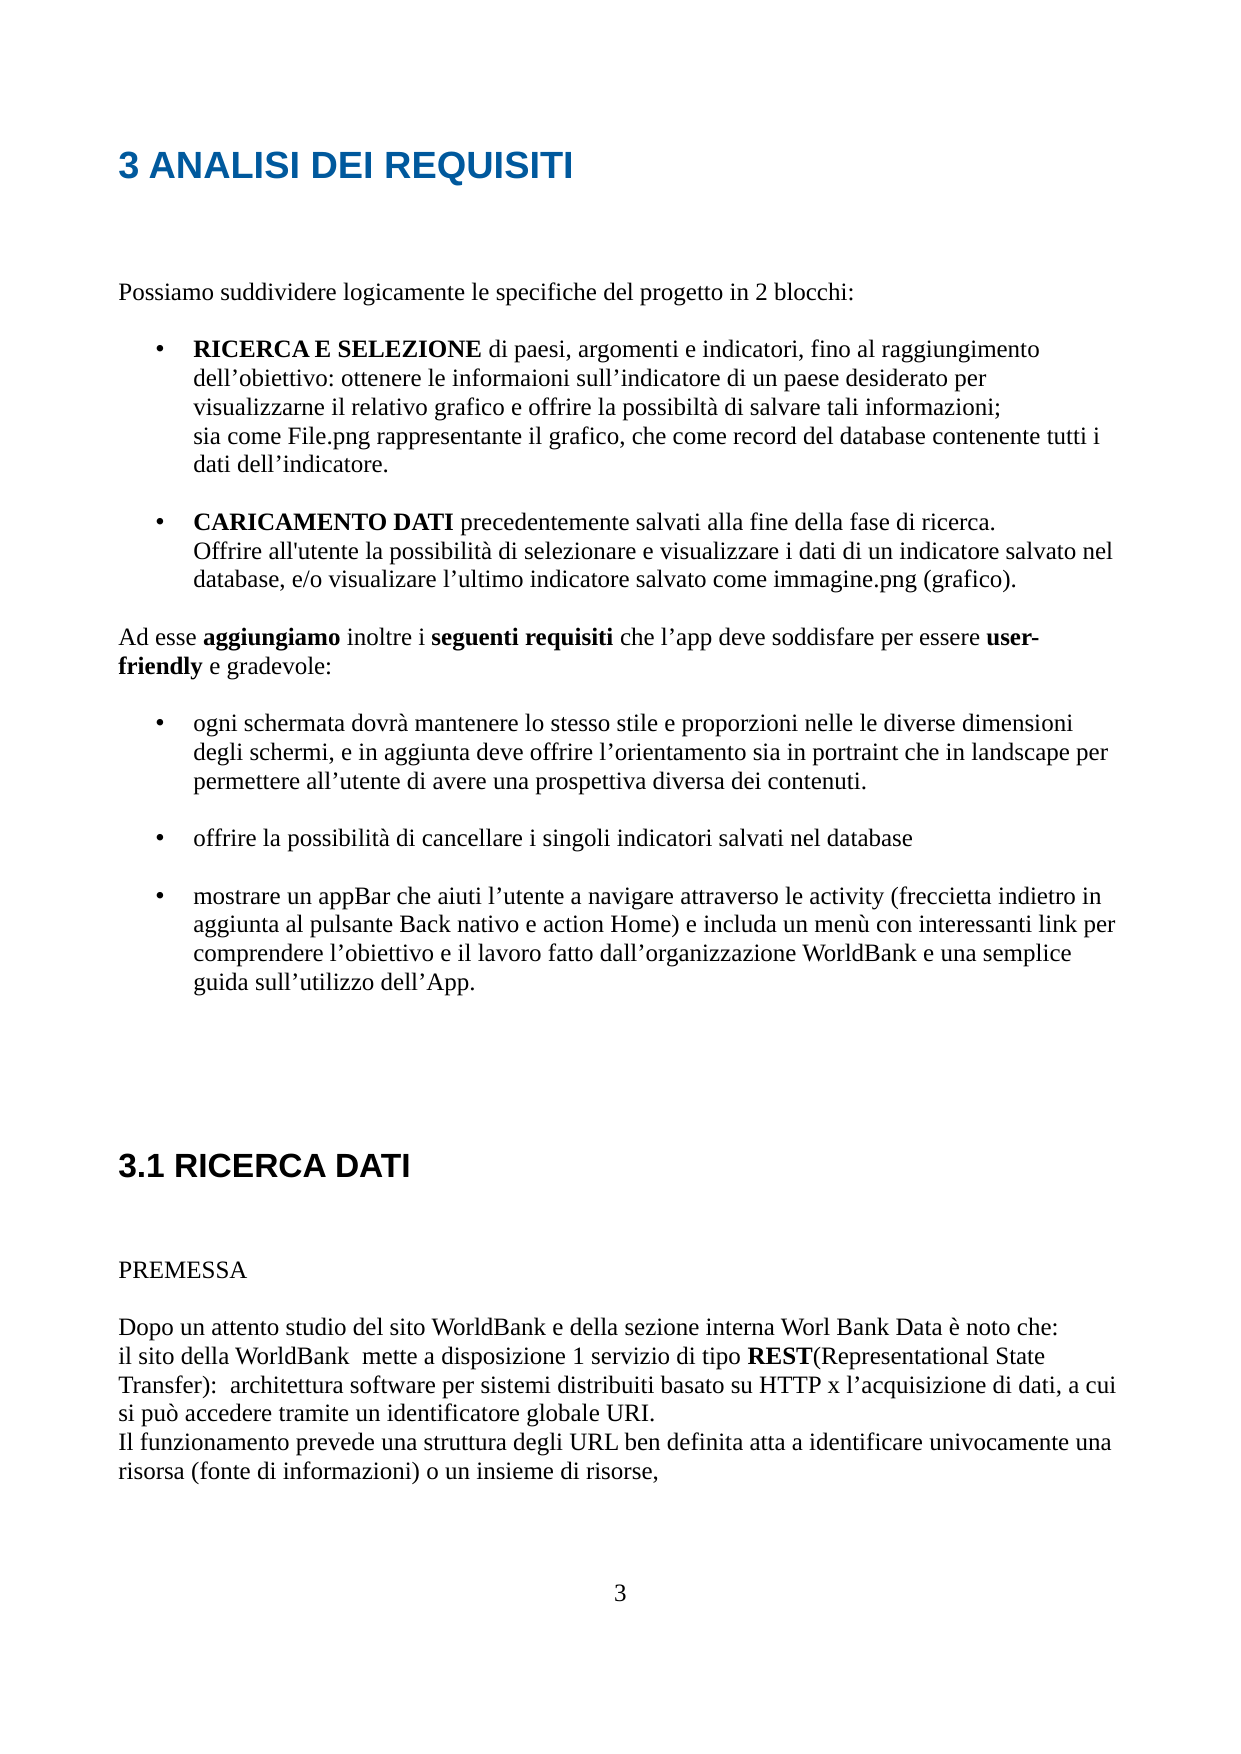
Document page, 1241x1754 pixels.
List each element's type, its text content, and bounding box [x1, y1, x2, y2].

text Ad esse aggiungiamo inoltre i seguenti requisiti che l’app deve soddisfare per essere user-friendly e gradevole: [118, 622, 1122, 679]
list mostrare un appBar che aiuti l’utente a navigare attraverso le activity (freccietta indietro in aggiunta al pulsante Back nativo e action Home) e includa un menù con interessanti link per comprendere l’obiettivo e il lavoro fatto dall’organizzazione WorldBank e una semplice guida sull’utilizzo dell’App. [156, 881, 1122, 996]
text Dopo un attento studio del sito WorldBank e della sezione interna Worl Bank Data è noto che: [118, 1312, 1122, 1341]
list offrire la possibilità di cancellare i singoli indicatori salvati nel database [156, 823, 1122, 852]
text PREMESSA [118, 1255, 1122, 1283]
list Offrire all'utente la possibilità di selezionare e visualizzare i dati di un indicatore salvato nel database, e/o visualizare l’ultimo indicatore salvato come immagine.png (grafico). [156, 536, 1122, 593]
text il sito della WorldBank mette a disposizione 1 servizio di tipo REST(Representational State Transfer): architettura software per sistemi distribuiti basato su HTTP x l’acquisizione di dati, a cui si può accedere tramite un identificatore globale URI. [118, 1341, 1122, 1427]
subtitle 3 ANALISI DEI REQUISITI [118, 143, 1122, 187]
list ogni schermata dovrà mantenere lo stesso stile e proporzioni nelle le diverse dimensioni degli schermi, e in aggiunta deve offrire l’orientamento sia in portraint che in landscape per permettere all’utente di avere una prospettiva diversa dei contenuti. [156, 708, 1122, 794]
list RICERCA E SELEZIONE di paesi, argomenti e indicatori, fino al raggiungimento dell’obiettivo: ottenere le informaioni sull’indicatore di un paese desiderato per visualizzarne il relativo grafico e offrire la possibiltà di salvare tali informazioni; [156, 334, 1122, 421]
subtitle 3.1 RICERCA DATI [118, 1146, 1122, 1185]
list CARICAMENTO DATI precedentemente salvati alla fine della fase di ricerca. [156, 507, 1122, 536]
list sia come File.png rappresentante il grafico, che come record del database contenente tutti i dati dell’indicatore. [156, 421, 1122, 478]
text Possiamo suddividere logicamente le specifiche del progetto in 2 blocchi: [118, 277, 1122, 306]
text Il funzionamento prevede una struttura degli URL ben definita atta a identificare univocamente una risorsa (fonte di informazioni) o un insieme di risorse, [118, 1427, 1122, 1485]
